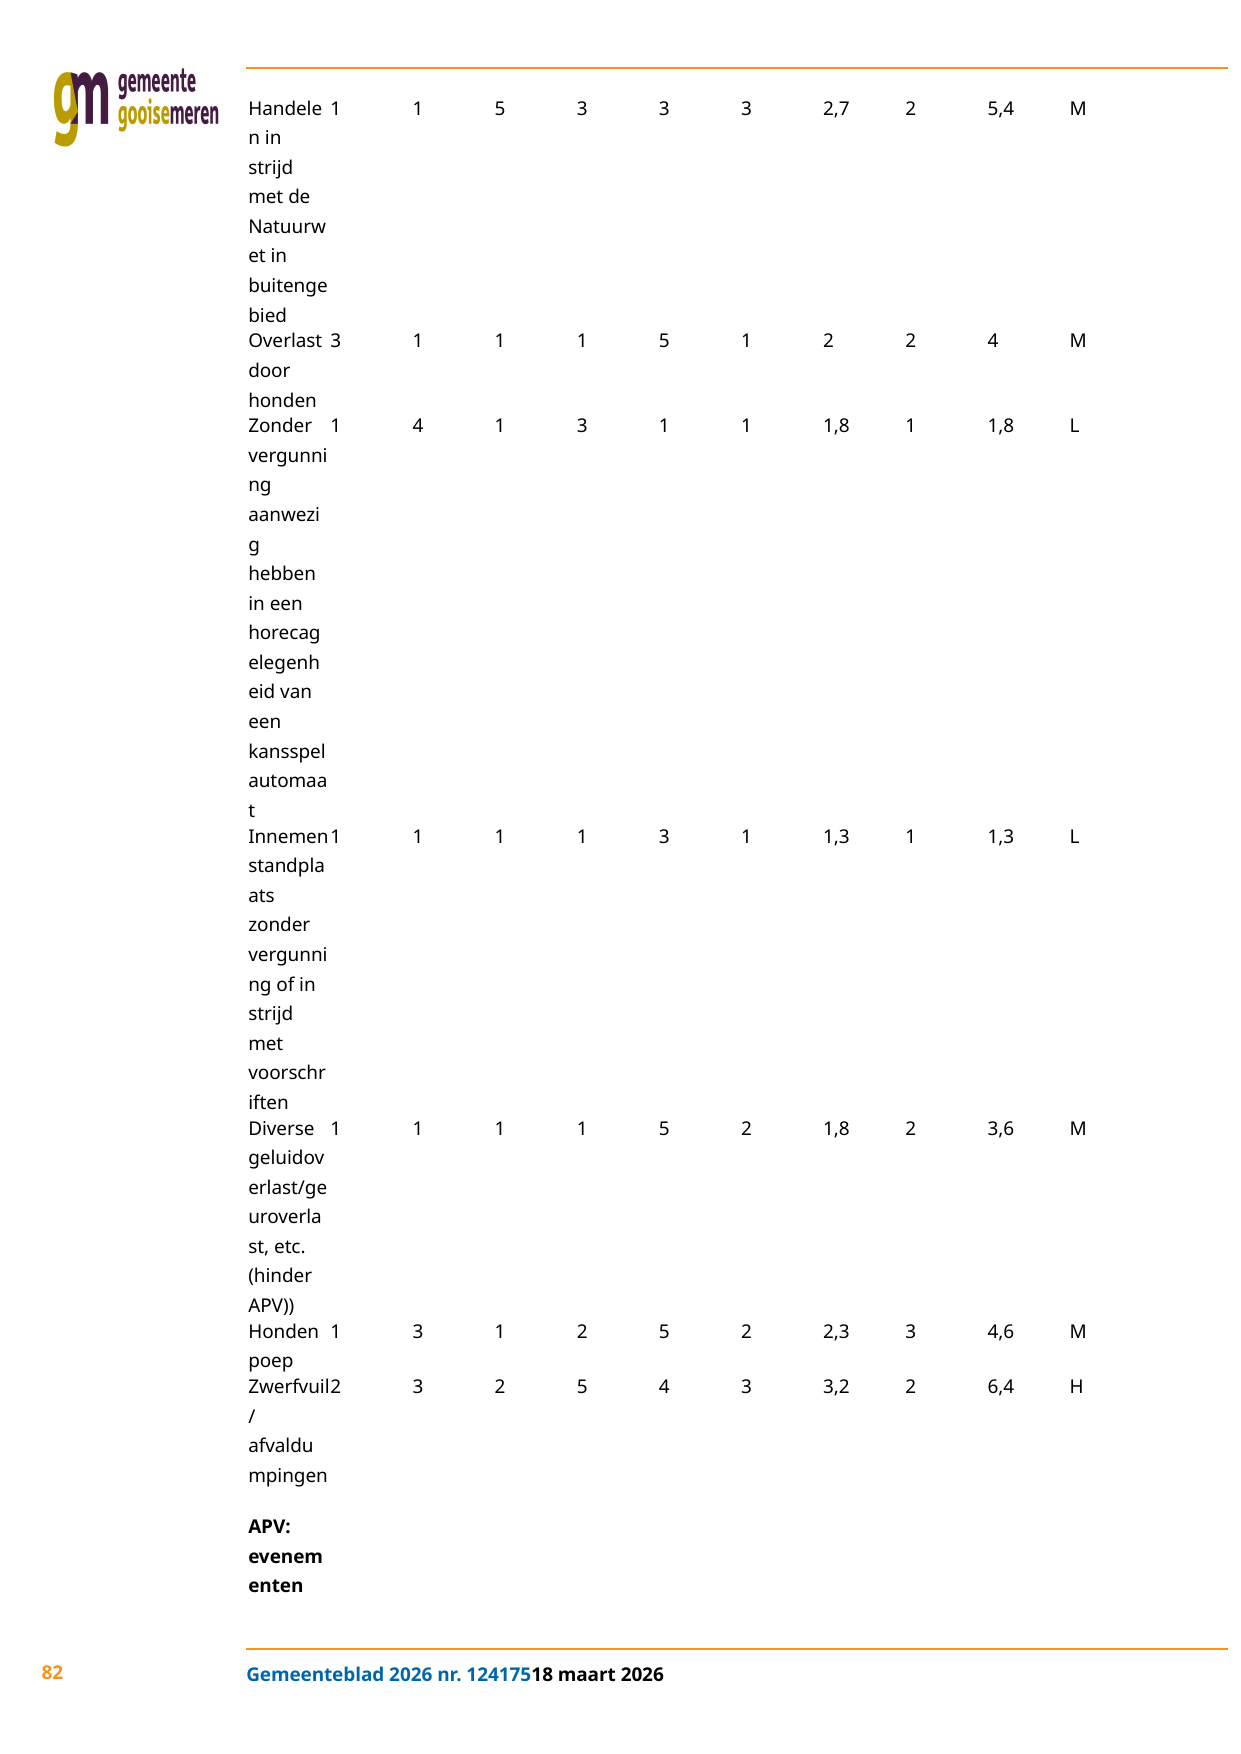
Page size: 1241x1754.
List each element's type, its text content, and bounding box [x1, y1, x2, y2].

table_cell 3 [741, 1373, 823, 1488]
table_cell L [1069, 413, 1152, 823]
table_cell 1 [741, 823, 823, 1115]
table_cell 1 [494, 328, 577, 412]
table_cell 2 [905, 95, 987, 328]
table_cell [659, 1514, 741, 1598]
table_cell 5 [659, 1318, 741, 1373]
table_cell 2 [741, 1318, 823, 1373]
table_cell [987, 1488, 1069, 1513]
table_cell 1 [330, 1115, 412, 1318]
table_cell 3 [659, 823, 741, 1115]
table_cell M [1069, 1115, 1152, 1318]
table_cell 2 [905, 1373, 987, 1488]
table_cell 5 [577, 1373, 659, 1488]
table_cell 3 [577, 95, 659, 328]
table_cell [577, 1488, 659, 1513]
table_cell 1 [330, 95, 412, 328]
table_cell 3,2 [823, 1373, 905, 1488]
table_cell 2 [905, 1115, 987, 1318]
table_cell 1,8 [987, 413, 1069, 823]
table_cell L [1069, 823, 1152, 1115]
table_cell 5 [494, 95, 577, 328]
table_cell 1 [412, 823, 494, 1115]
table_cell 4,6 [987, 1318, 1069, 1373]
table_cell [987, 1514, 1069, 1598]
table_cell 5 [659, 1115, 741, 1318]
table_cell M [1069, 1318, 1152, 1373]
table_cell 3 [412, 1373, 494, 1488]
table_cell 3 [905, 1318, 987, 1373]
table_cell 1 [494, 413, 577, 823]
table_cell 3 [741, 95, 823, 328]
table_cell 1 [330, 823, 412, 1115]
table_cell [412, 1488, 494, 1513]
table_cell [659, 1488, 741, 1513]
table_cell [741, 1514, 823, 1598]
table_cell 1 [577, 1115, 659, 1318]
table_cell Innemen standplaats zonder vergunning of in strijd met voorschriften [248, 823, 330, 1115]
table_cell 4 [659, 1373, 741, 1488]
table_cell 1 [412, 328, 494, 412]
table_cell 1 [494, 1318, 577, 1373]
table_cell 3,6 [987, 1115, 1069, 1318]
table_cell [330, 1514, 412, 1598]
table_cell Handelen in strijd met de Natuurwet in buitengebied [248, 95, 330, 328]
table_cell 2 [823, 328, 905, 412]
table_cell 6,4 [987, 1373, 1069, 1488]
table_cell [905, 1514, 987, 1598]
table_cell 1 [659, 413, 741, 823]
table_cell 1 [577, 328, 659, 412]
table_cell [823, 1514, 905, 1598]
table_cell Diverse geluidoverlast/geuroverlast, etc. (hinder APV)) [248, 1115, 330, 1318]
table_cell 2 [494, 1373, 577, 1488]
table_cell M [1069, 95, 1152, 328]
table_cell APV: evenementen [248, 1514, 330, 1598]
table_cell [905, 1488, 987, 1513]
table_cell [1069, 1488, 1152, 1513]
table_cell [412, 1514, 494, 1598]
table_cell Overlast door honden [248, 328, 330, 412]
table_cell 1,3 [987, 823, 1069, 1115]
table_cell [741, 1488, 823, 1513]
table_cell 2 [577, 1318, 659, 1373]
table_cell 1 [741, 328, 823, 412]
table_cell 4 [987, 328, 1069, 412]
table_cell 1,3 [823, 823, 905, 1115]
table_cell [1069, 1514, 1152, 1598]
table_cell 1,8 [823, 1115, 905, 1318]
table_cell 2 [330, 1373, 412, 1488]
table_cell 2 [905, 328, 987, 412]
table_cell 1 [905, 823, 987, 1115]
table_cell 4 [412, 413, 494, 823]
table_cell 1 [494, 823, 577, 1115]
table_cell 3 [330, 328, 412, 412]
table_cell Zwerfvuil/afvaldumpingen [248, 1373, 330, 1488]
table_cell [494, 1514, 577, 1598]
table_cell 1 [412, 95, 494, 328]
table_cell 1 [330, 413, 412, 823]
table_cell H [1069, 1373, 1152, 1488]
table_cell 5 [659, 328, 741, 412]
table_cell 3 [577, 413, 659, 823]
table_cell [577, 1514, 659, 1598]
table_cell 1 [494, 1115, 577, 1318]
table_cell 2,3 [823, 1318, 905, 1373]
table_cell Hondenpoep [248, 1318, 330, 1373]
table_cell 1 [577, 823, 659, 1115]
table_cell 1 [330, 1318, 412, 1373]
table_cell 1 [741, 413, 823, 823]
table_cell 1,8 [823, 413, 905, 823]
table_cell [248, 1488, 330, 1513]
table_cell [330, 1488, 412, 1513]
table_cell 3 [659, 95, 741, 328]
table_cell 1 [412, 1115, 494, 1318]
table_cell 5,4 [987, 95, 1069, 328]
table_cell 1 [905, 413, 987, 823]
table_cell 3 [412, 1318, 494, 1373]
table_cell [823, 1488, 905, 1513]
table_cell 2,7 [823, 95, 905, 328]
table_cell [494, 1488, 577, 1513]
picture [41, 47, 231, 172]
table_cell 2 [741, 1115, 823, 1318]
table_cell Zonder vergunning aanwezig hebben in een horecagelegenheid van een kansspelautomaat [248, 413, 330, 823]
table_cell M [1069, 328, 1152, 412]
